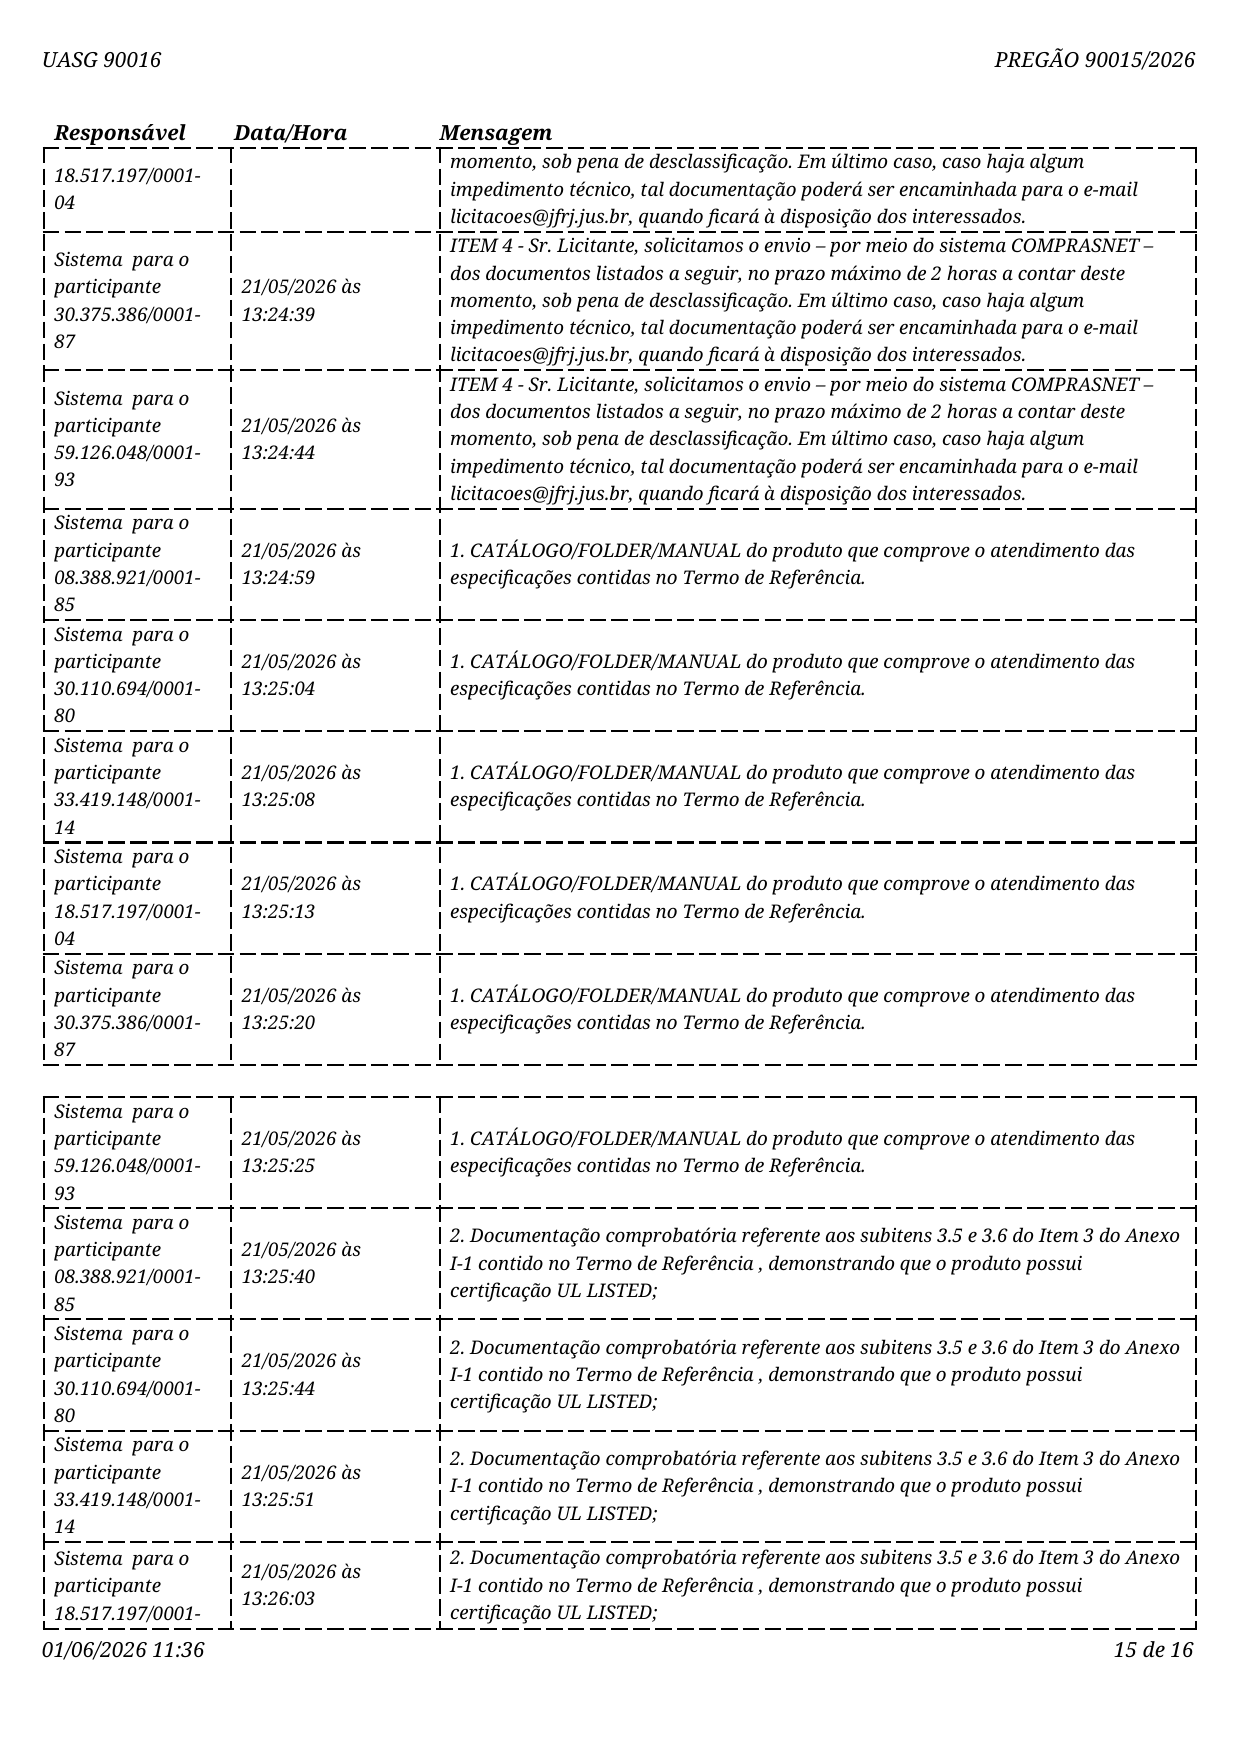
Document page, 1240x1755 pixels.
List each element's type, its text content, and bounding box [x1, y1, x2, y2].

table_cell ITEM 4 - Sr. Licitante, solicitamos o envio – por meio do sistema COMPRASNET – dos documentos listados a seguir, no prazo máximo de 2 horas a contar deste momento, sob pena de desclassificação. Em último caso, caso haja algum impedimento técnico, tal documentação poderá ser encaminhada para o e-mail licitacoes@jfrj.jus.br, quando ficará à disposição dos interessados. [440, 369, 1196, 508]
table_cell 2. Documentação comprobatória referente aos subitens 3.5 e 3.6 do Item 3 do Anexo I-1 contido no Termo de Referência , demonstrando que o produto possui certificação UL LISTED; [440, 1207, 1196, 1318]
table_cell 1. CATÁLOGO/FOLDER/MANUAL do produto que comprove o atendimento das especificações contidas no Termo de Referência. [440, 841, 1196, 953]
table_cell Sistema para o participante 33.419.148/0001-14 [44, 730, 231, 841]
table_cell Sistema para o participante 59.126.048/0001-93 [44, 369, 231, 508]
table_cell 21/05/2026 às 13:24:59 [231, 508, 439, 619]
table_cell Sistema para o participante 30.110.694/0001-80 [44, 1318, 231, 1429]
table_cell 21/05/2026 às 13:25:13 [231, 841, 439, 953]
table_cell Sistema para o participante 33.419.148/0001-14 [44, 1430, 231, 1541]
table_cell 21/05/2026 às 13:25:04 [231, 619, 439, 730]
table_cell [231, 147, 439, 231]
table_cell Sistema para o participante 08.388.921/0001-85 [44, 1207, 231, 1318]
table_cell Sistema para o participante 30.375.386/0001-87 [44, 953, 231, 1064]
table_cell 18.517.197/0001-04 [44, 147, 231, 231]
table_cell 21/05/2026 às 13:25:51 [231, 1430, 439, 1541]
table_cell 21/05/2026 às 13:25:08 [231, 730, 439, 841]
table_cell momento, sob pena de desclassificação. Em último caso, caso haja algum impedimento técnico, tal documentação poderá ser encaminhada para o e-mail licitacoes@jfrj.jus.br, quando ficará à disposição dos interessados. [440, 147, 1196, 231]
table_cell 2. Documentação comprobatória referente aos subitens 3.5 e 3.6 do Item 3 do Anexo I-1 contido no Termo de Referência , demonstrando que o produto possui certificação UL LISTED; [440, 1541, 1196, 1628]
table_header Sistema para o participante 59.126.048/0001-93 [44, 1096, 231, 1207]
table_cell 2. Documentação comprobatória referente aos subitens 3.5 e 3.6 do Item 3 do Anexo I-1 contido no Termo de Referência , demonstrando que o produto possui certificação UL LISTED; [440, 1318, 1196, 1429]
table_cell Sistema para o participante 30.110.694/0001-80 [44, 619, 231, 730]
table_cell ITEM 4 - Sr. Licitante, solicitamos o envio – por meio do sistema COMPRASNET – dos documentos listados a seguir, no prazo máximo de 2 horas a contar deste momento, sob pena de desclassificação. Em último caso, caso haja algum impedimento técnico, tal documentação poderá ser encaminhada para o e-mail licitacoes@jfrj.jus.br, quando ficará à disposição dos interessados. [440, 231, 1196, 369]
table_cell 1. CATÁLOGO/FOLDER/MANUAL do produto que comprove o atendimento das especificações contidas no Termo de Referência. [440, 508, 1196, 619]
table_cell Sistema para o participante 18.517.197/0001-04 [44, 841, 231, 953]
table_cell 21/05/2026 às 13:24:44 [231, 369, 439, 508]
table_cell Sistema para o participante 30.375.386/0001-87 [44, 231, 231, 369]
table_cell 21/05/2026 às 13:26:03 [231, 1541, 439, 1628]
table_cell 21/05/2026 às 13:25:40 [231, 1207, 439, 1318]
table_header 21/05/2026 às 13:25:25 [231, 1096, 439, 1207]
table_cell Sistema para o participante 18.517.197/0001- [44, 1541, 231, 1628]
table_cell 21/05/2026 às 13:25:20 [231, 953, 439, 1064]
table_cell 21/05/2026 às 13:25:44 [231, 1318, 439, 1429]
table_cell Sistema para o participante 08.388.921/0001-85 [44, 508, 231, 619]
table_cell 1. CATÁLOGO/FOLDER/MANUAL do produto que comprove o atendimento das especificações contidas no Termo de Referência. [440, 953, 1196, 1064]
table_cell 21/05/2026 às 13:24:39 [231, 231, 439, 369]
table_cell 1. CATÁLOGO/FOLDER/MANUAL do produto que comprove o atendimento das especificações contidas no Termo de Referência. [440, 619, 1196, 730]
table_cell 2. Documentação comprobatória referente aos subitens 3.5 e 3.6 do Item 3 do Anexo I-1 contido no Termo de Referência , demonstrando que o produto possui certificação UL LISTED; [440, 1430, 1196, 1541]
table_cell 1. CATÁLOGO/FOLDER/MANUAL do produto que comprove o atendimento das especificações contidas no Termo de Referência. [440, 730, 1196, 841]
table_header 1. CATÁLOGO/FOLDER/MANUAL do produto que comprove o atendimento das especificações contidas no Termo de Referência. [440, 1096, 1196, 1207]
